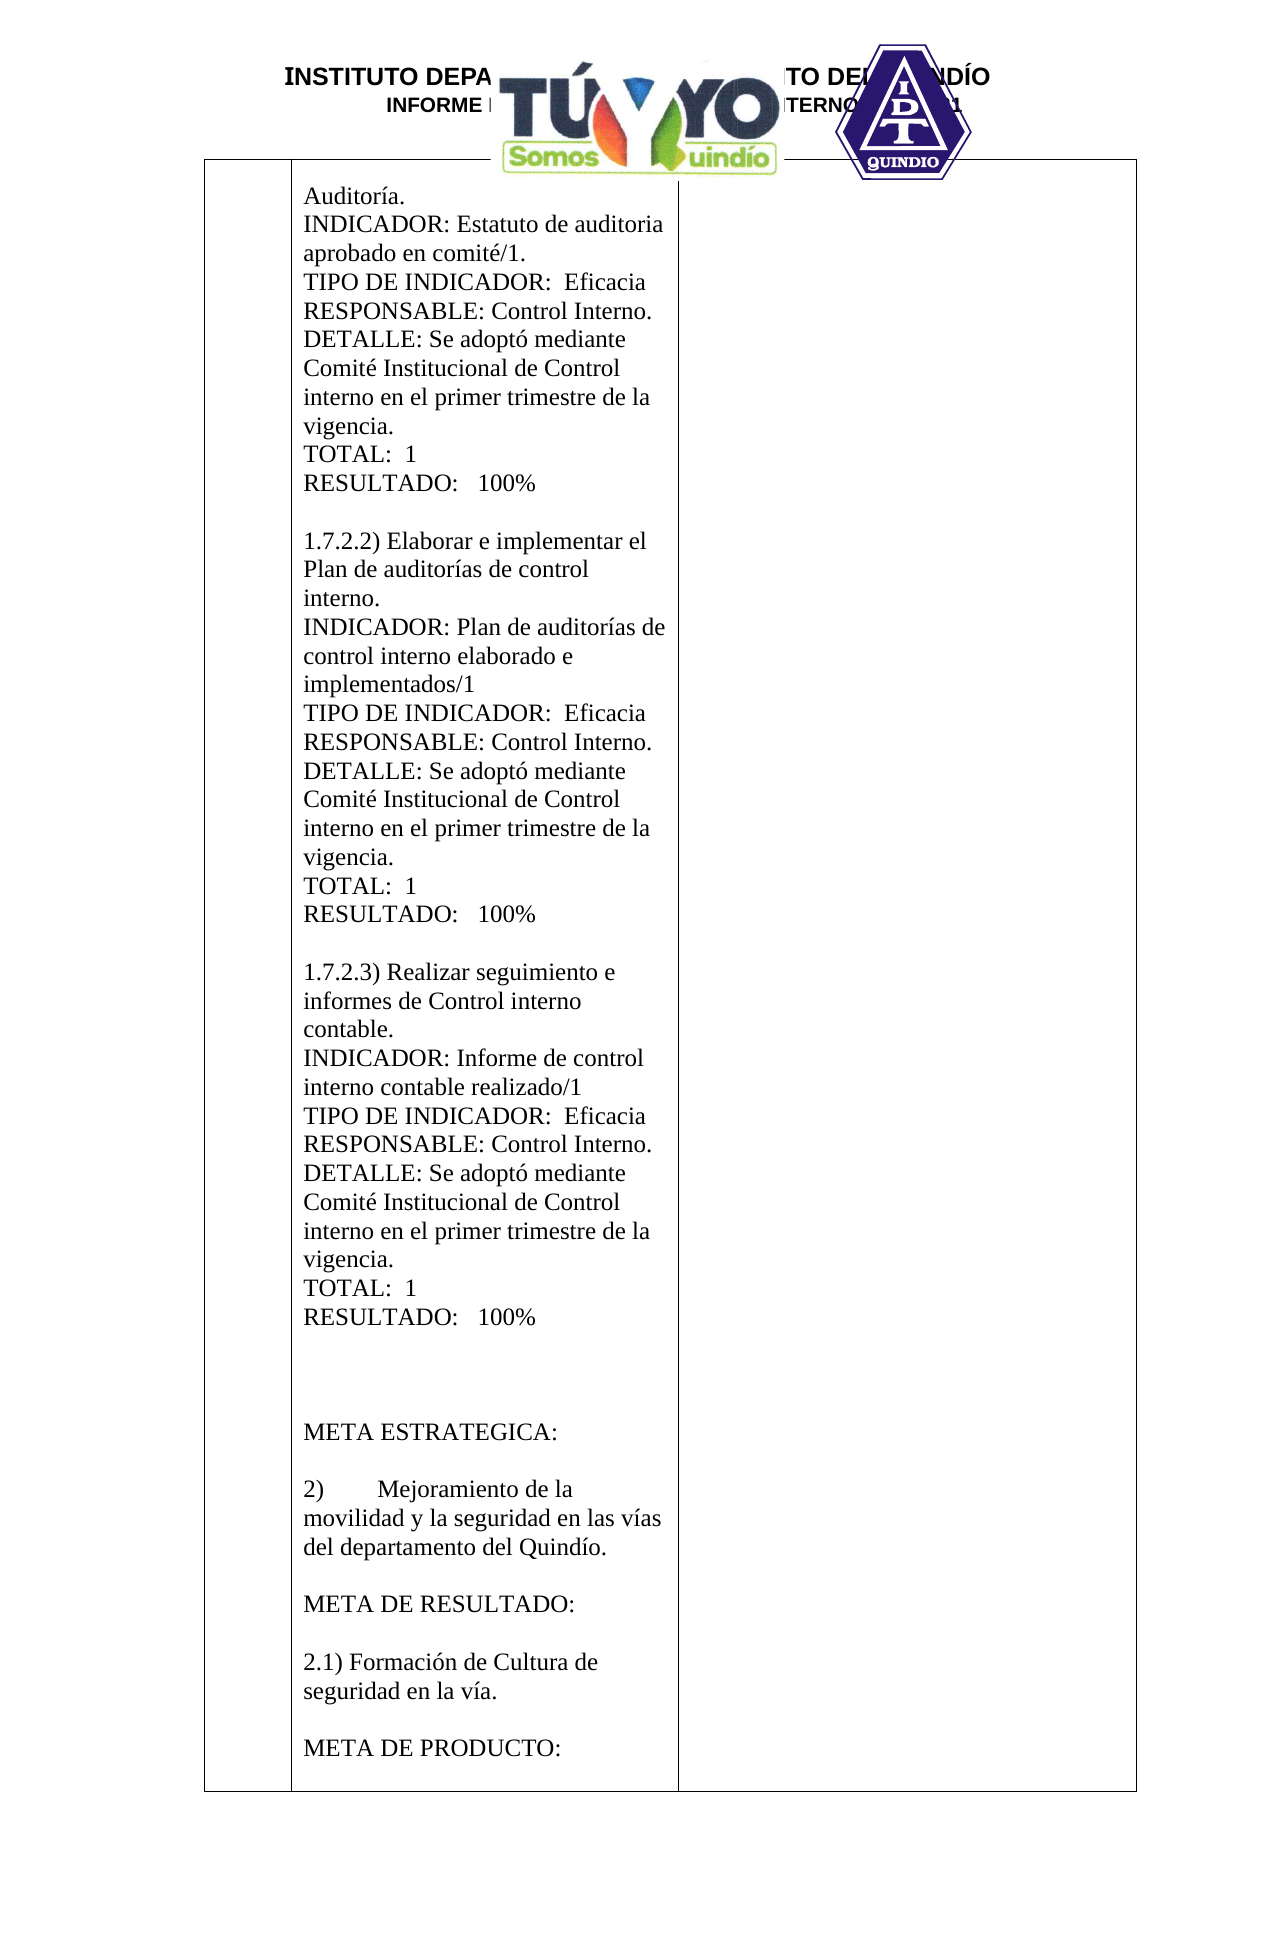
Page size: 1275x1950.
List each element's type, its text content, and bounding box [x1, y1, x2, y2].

table_cell [205, 160, 291, 1791]
table_cell [679, 160, 1136, 1791]
table_cell Auditoría. INDICADOR: Estatuto de auditoria aprobado en comité/1. TIPO DE INDICADOR: Eficacia RESPONSABLE: Control Interno. DETALLE: Se adoptó mediante Comité Institucional de Control interno en el primer trimestre de la vigencia. TOTAL: 1 RESULTADO: 100% 1.7.2.2) Elaborar e implementar el Plan de auditorías de control interno. INDICADOR: Plan de auditorías de control interno elaborado e implementados/1 TIPO DE INDICADOR: Eficacia RESPONSABLE: Control Interno. DETALLE: Se adoptó mediante Comité Institucional de Control interno en el primer trimestre de la vigencia. TOTAL: 1 RESULTADO: 100% 1.7.2.3) Realizar seguimiento e informes de Control interno contable. INDICADOR: Informe de control interno contable realizado/1 TIPO DE INDICADOR: Eficacia RESPONSABLE: Control Interno. DETALLE: Se adoptó mediante Comité Institucional de Control interno en el primer trimestre de la vigencia. TOTAL: 1 RESULTADO: 100% META ESTRATEGICA: 2) Mejoramiento de la movilidad y la seguridad en las vías del departamento del Quindío. META DE RESULTADO: 2.1) Formación de Cultura de seguridad en la vía. META DE PRODUCTO: [292, 160, 678, 1791]
